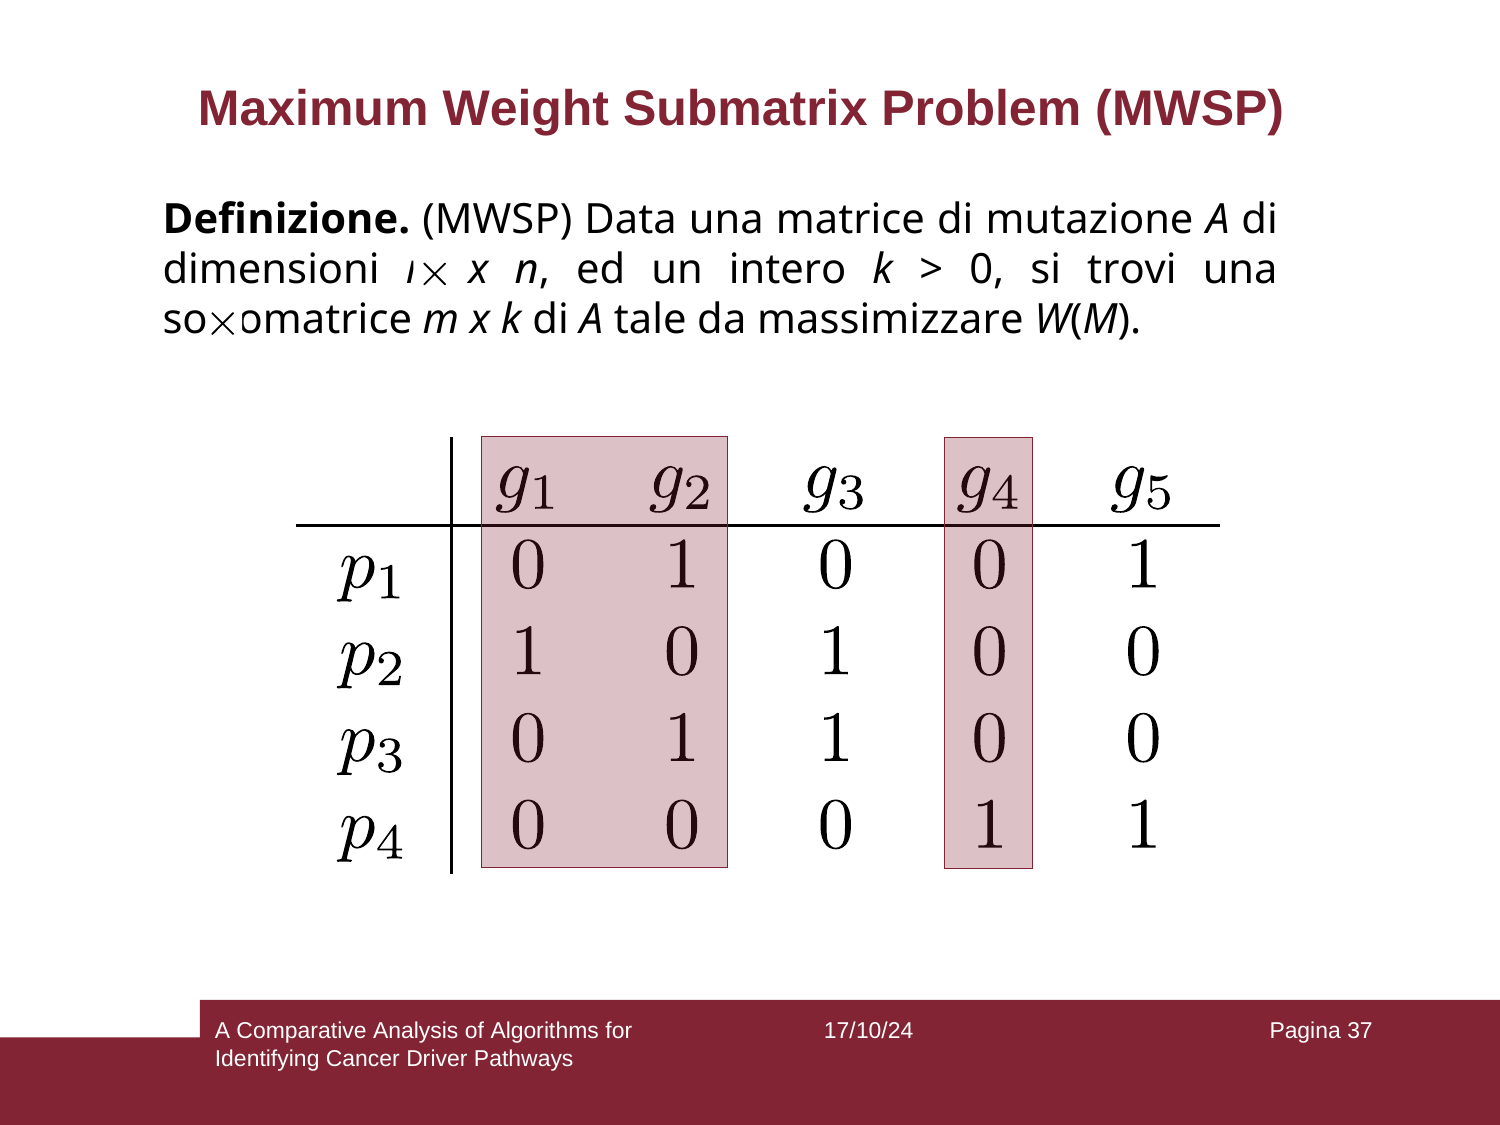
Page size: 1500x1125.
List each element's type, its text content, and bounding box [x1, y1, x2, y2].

text_box 17/10/24 [712, 1008, 1026, 1084]
title Maximum Weight Submatrix Problem (MWSP) [183, 67, 1400, 150]
text_box [206, 291, 243, 342]
text_box A Comparative Analysis of Algorithms for Identifying Cancer Driver Pathways [199, 1008, 676, 1084]
text_box Definizione. (MWSP) Data una matrice di mutazione A di dimensioni m x n, ed un intero k > 0, si trovi una sottomatrice m x k di A tale da massimizzare W(M). [147, 184, 1359, 350]
picture [204, 312, 234, 336]
text_box [481, 436, 728, 868]
picture [416, 262, 446, 286]
text_box [944, 437, 1033, 869]
text_box [413, 243, 452, 297]
picture [295, 437, 1241, 881]
text_box Pagina <numero> [1074, 1008, 1388, 1084]
